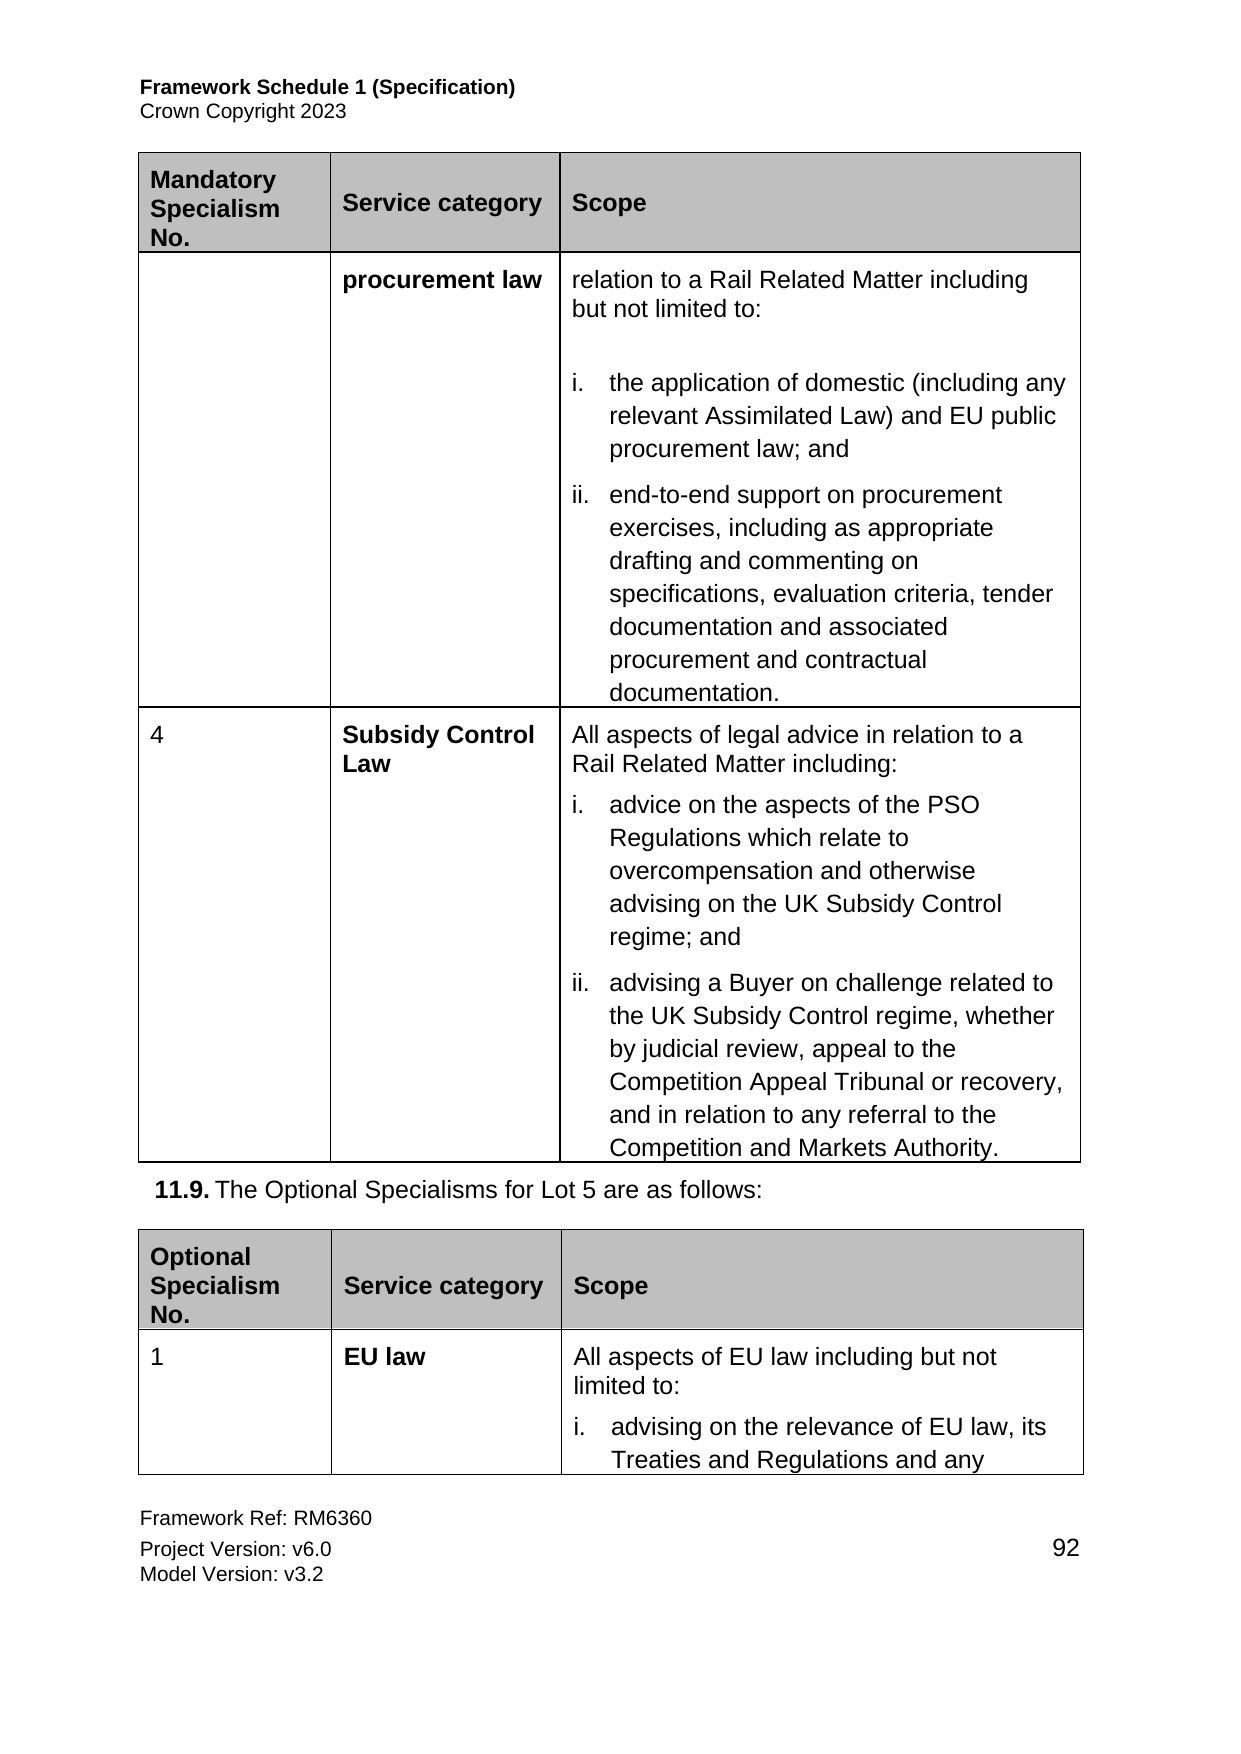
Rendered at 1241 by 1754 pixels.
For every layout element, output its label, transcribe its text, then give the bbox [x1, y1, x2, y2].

table_cell EU law [332, 1330, 561, 1474]
table_cell procurement law [331, 253, 559, 706]
table_header Service category [331, 153, 559, 251]
table_header Mandatory Specialism No. [139, 153, 330, 251]
table_header Scope [562, 1230, 1083, 1328]
list The Optional Specialisms for Lot 5 are as follows: [154, 1175, 1103, 1204]
table_cell 1 [139, 1330, 331, 1474]
table_header Service category [332, 1230, 561, 1328]
table_cell [139, 253, 330, 706]
table_cell All aspects of legal advice in relation to a Rail Related Matter including: advice on the aspects of the PSO Regulations which relate to overcompensation and otherwise advising on the UK Subsidy Control regime; and advising a Buyer on challenge related to the UK Subsidy Control regime, whether by judicial review, appeal to the Competition Appeal Tribunal or recovery, and in relation to any referral to the Competition and Markets Authority. [561, 708, 1080, 1161]
table_cell All aspects of EU law including but not limited to: advising on the relevance of EU law, its Treaties and Regulations and any [562, 1330, 1083, 1474]
table_cell 4 [139, 708, 330, 1161]
table_cell Subsidy Control Law [331, 708, 559, 1161]
table_header Optional Specialism No. [139, 1230, 331, 1328]
table_cell relation to a Rail Related Matter including but not limited to: the application of domestic (including any relevant Assimilated Law) and EU public procurement law; and end-to-end support on procurement exercises, including as appropriate drafting and commenting on specifications, evaluation criteria, tender documentation and associated procurement and contractual documentation. [561, 253, 1080, 706]
table_header Scope [561, 153, 1080, 251]
